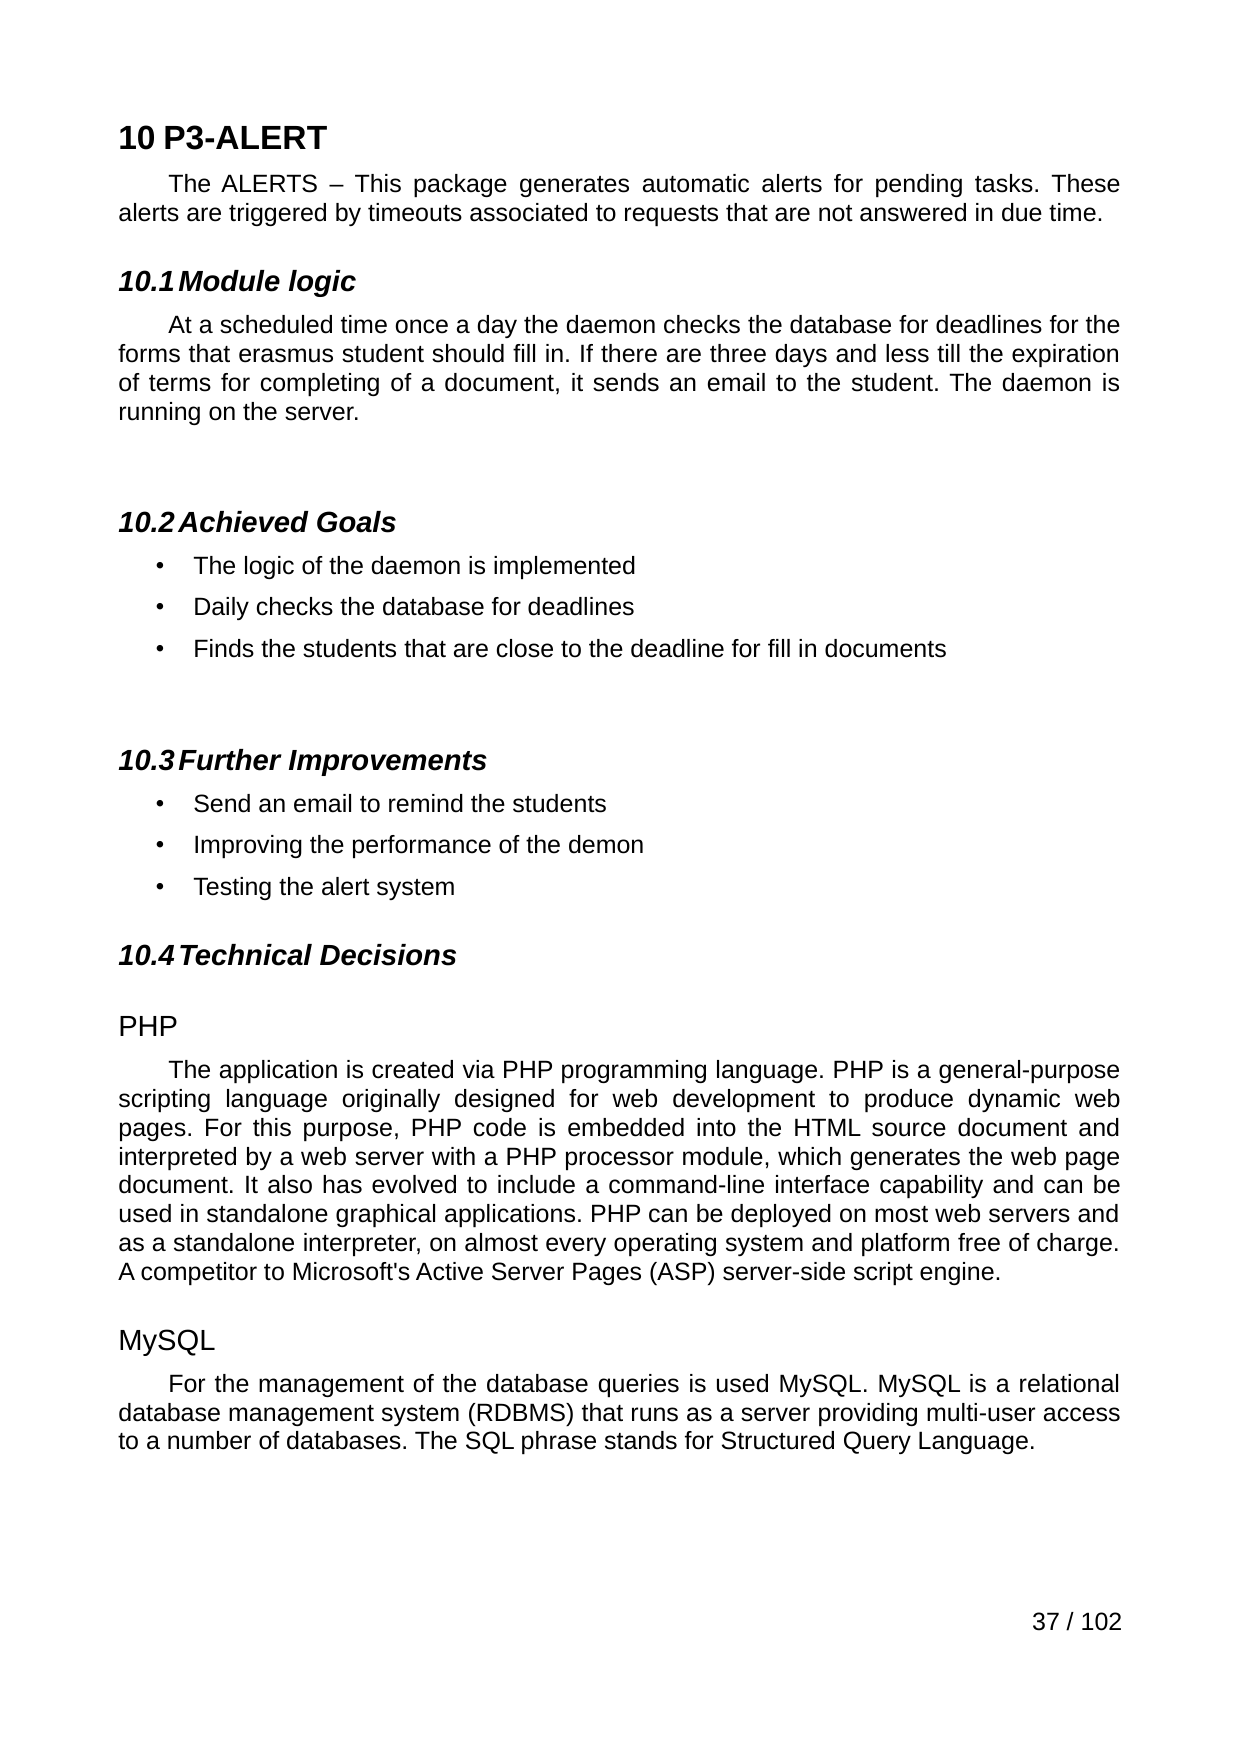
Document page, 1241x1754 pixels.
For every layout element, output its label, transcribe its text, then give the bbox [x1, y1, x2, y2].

list The logic of the daemon is implemented [156, 551, 1122, 580]
subtitle MySQL [118, 1323, 1122, 1356]
list Finds the students that are close to the deadline for fill in documents [156, 633, 1122, 662]
text For the management of the database queries is used MySQL. MySQL is a relational database management system (RDBMS) that runs as a server providing multi-user access to a number of databases. The SQL phrase stands for Structured Query Language. [118, 1369, 1122, 1455]
list Improving the performance of the demon [156, 830, 1122, 859]
subtitle Further Improvements [118, 743, 1122, 777]
subtitle P3-ALERT [118, 118, 1122, 157]
subtitle Achieved Goals [118, 505, 1122, 538]
list Daily checks the database for deadlines [156, 592, 1122, 621]
list Send an email to remind the students [156, 789, 1122, 818]
list Testing the alert system [156, 872, 1122, 901]
subtitle Technical Decisions [118, 938, 1122, 972]
text The application is created via PHP programming language. PHP is a general-purpose scripting language originally designed for web development to produce dynamic web pages. For this purpose, PHP code is embedded into the HTML source document and interpreted by a web server with a PHP processor module, which generates the web page document. It also has evolved to include a command-line interface capability and can be used in standalone graphical applications. PHP can be deployed on most web servers and as a standalone interpreter, on almost every operating system and platform free of charge. A competitor to Microsoft's Active Server Pages (ASP) server-side script engine. [118, 1055, 1122, 1285]
subtitle PHP [118, 1009, 1122, 1043]
subtitle Module logic [118, 264, 1122, 298]
text The ALERTS – This package generates automatic alerts for pending tasks. These alerts are triggered by timeouts associated to requests that are not answered in due time. [118, 169, 1122, 227]
text At a scheduled time once a day the daemon checks the database for deadlines for the forms that erasmus student should fill in. If there are three days and less till the expiration of terms for completing of a document, it sends an email to the student. The daemon is running on the server. [118, 310, 1122, 425]
